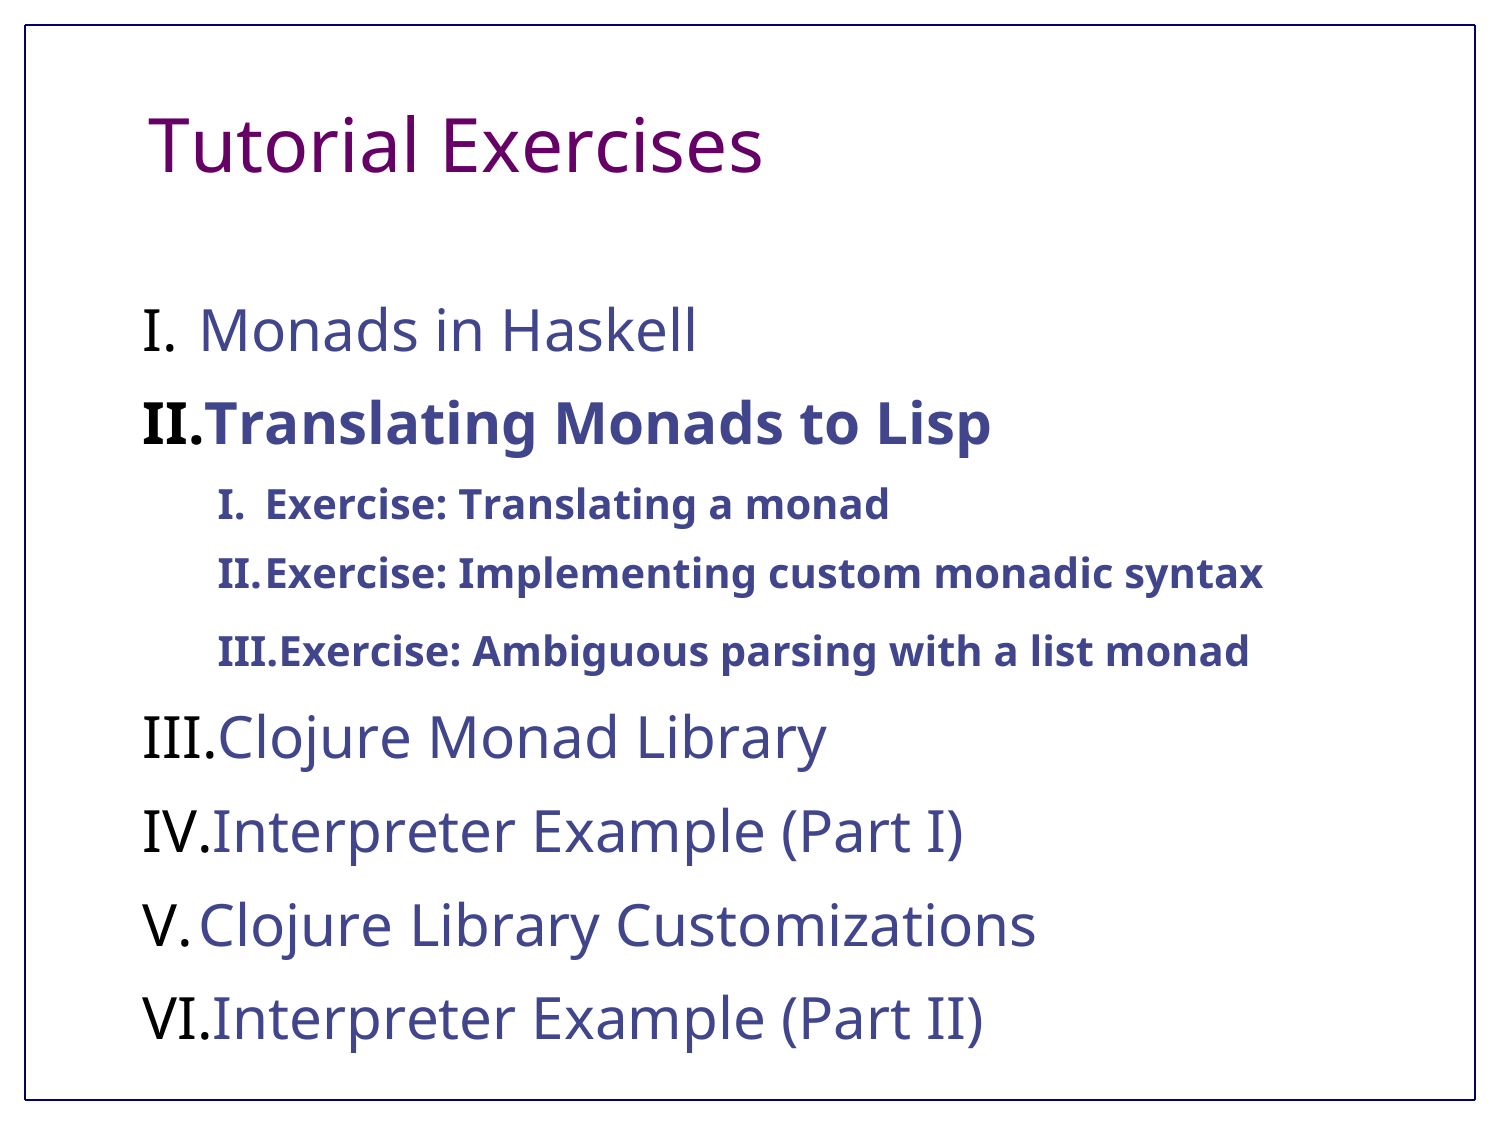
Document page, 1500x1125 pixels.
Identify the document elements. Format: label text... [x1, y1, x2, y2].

title Tutorial Exercises [148, 49, 1386, 238]
list Monads in Haskell Translating Monads to Lisp Exercise: Translating a monad Exercise: Implementing custom monadic syntax Exercise: Ambiguous parsing with a list monad Clojure Monad Library Interpreter Example (Part I) Clojure Library Customizations Interpreter Example (Part II) [142, 289, 1418, 986]
